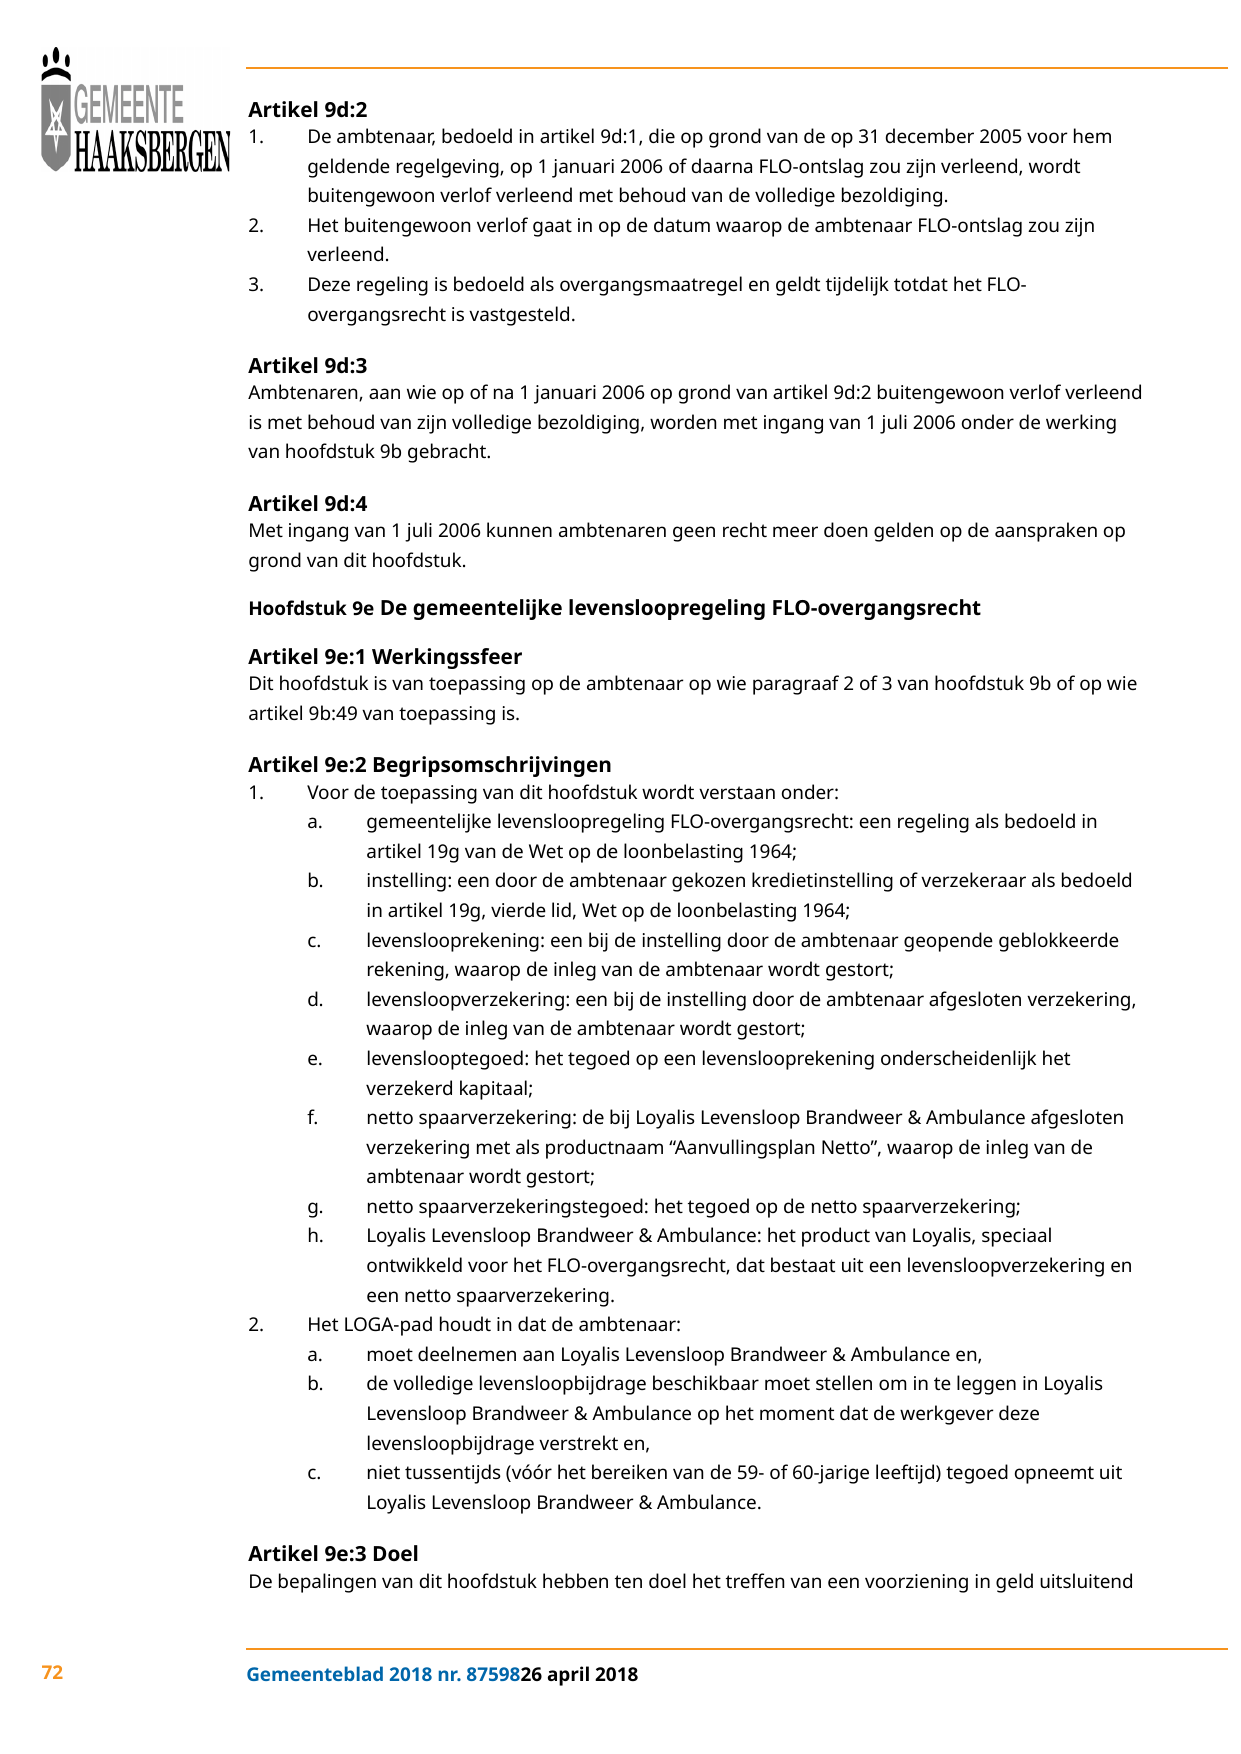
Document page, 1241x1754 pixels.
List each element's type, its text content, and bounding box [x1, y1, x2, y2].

list de volledige levensloopbijdrage beschikbaar moet stellen om in te leggen in Loyalis Levensloop Brandweer & Ambulance op het moment dat de werkgever deze levensloopbijdrage verstrekt en, [307, 1371, 1152, 1456]
list netto spaarverzekering: de bij Loyalis Levensloop Brandweer & Ambulance afgesloten verzekering met als productnaam “Aanvullingsplan Netto”, waarop de inleg van de ambtenaar wordt gestort; [307, 1104, 1152, 1189]
list netto spaarverzekeringstegoed: het tegoed op de netto spaarverzekering; [307, 1193, 1152, 1219]
list Het LOGA-pad houdt in dat de ambtenaar: [248, 1311, 1152, 1337]
text De bepalingen van dit hoofdstuk hebben ten doel het treffen van een voorziening in geld uitsluitend [248, 1568, 1152, 1593]
list niet tussentijds (vóór het bereiken van de 59- of 60-jarige leeftijd) tegoed opneemt uit Loyalis Levensloop Brandweer & Ambulance. [307, 1459, 1152, 1515]
text Artikel 9d:4 [248, 489, 1152, 518]
text Met ingang van 1 juli 2006 kunnen ambtenaren geen recht meer doen gelden op de aanspraken op grond van dit hoofdstuk. [248, 518, 1152, 573]
text Artikel 9e:1 Werkingssfeer [248, 642, 1152, 671]
picture [41, 47, 231, 172]
list De ambtenaar, bedoeld in artikel 9d:1, die op grond van de op 31 december 2005 voor hem geldende regelgeving, op 1 januari 2006 of daarna FLO-ontslag zou zijn verleend, wordt buitengewoon verlof verleend met behoud van de volledige bezoldiging. [248, 123, 1152, 208]
list Deze regeling is bedoeld als overgangsmaatregel en geldt tijdelijk totdat het FLO-overgangsrecht is vastgesteld. [248, 271, 1152, 326]
text Dit hoofdstuk is van toepassing op de ambtenaar op wie paragraaf 2 of 3 van hoofdstuk 9b of op wie artikel 9b:49 van toepassing is. [248, 671, 1152, 726]
text Artikel 9e:2 Begripsomschrijvingen [248, 751, 1152, 779]
list gemeentelijke levensloopregeling FLO-overgangsrecht: een regeling als bedoeld in artikel 19g van de Wet op de loonbelasting 1964; [307, 808, 1152, 864]
list levenslooprekening: een bij de instelling door de ambtenaar geopende geblokkeerde rekening, waarop de inleg van de ambtenaar wordt gestort; [307, 927, 1152, 982]
list moet deelnemen aan Loyalis Levensloop Brandweer & Ambulance en, [307, 1341, 1152, 1367]
text Artikel 9d:3 [248, 351, 1152, 379]
list Loyalis Levensloop Brandweer & Ambulance: het product van Loyalis, speciaal ontwikkeld voor het FLO-overgangsrecht, dat bestaat uit een levensloopverzekering en een netto spaarverzekering. [307, 1223, 1152, 1308]
text Ambtenaren, aan wie op of na 1 januari 2006 op grond van artikel 9d:2 buitengewoon verlof verleend is met behoud van zijn volledige bezoldiging, worden met ingang van 1 juli 2006 onder de werking van hoofdstuk 9b gebracht. [248, 379, 1152, 464]
list instelling: een door de ambtenaar gekozen kredietinstelling of verzekeraar als bedoeld in artikel 19g, vierde lid, Wet op de loonbelasting 1964; [307, 868, 1152, 923]
list levensloopverzekering: een bij de instelling door de ambtenaar afgesloten verzekering, waarop de inleg van de ambtenaar wordt gestort; [307, 986, 1152, 1041]
text Artikel 9e:3 Doel [248, 1539, 1152, 1568]
list Het buitengewoon verlof gaat in op de datum waarop de ambtenaar FLO-ontslag zou zijn verleend. [248, 212, 1152, 267]
text Artikel 9d:2 [248, 95, 1152, 123]
list Voor de toepassing van dit hoofdstuk wordt verstaan onder: [248, 779, 1152, 805]
text Hoofdstuk 9e De gemeentelijke levensloopregeling FLO-overgangsrecht [248, 593, 1152, 621]
list levenslooptegoed: het tegoed op een levenslooprekening onderscheidenlijk het verzekerd kapitaal; [307, 1045, 1152, 1101]
